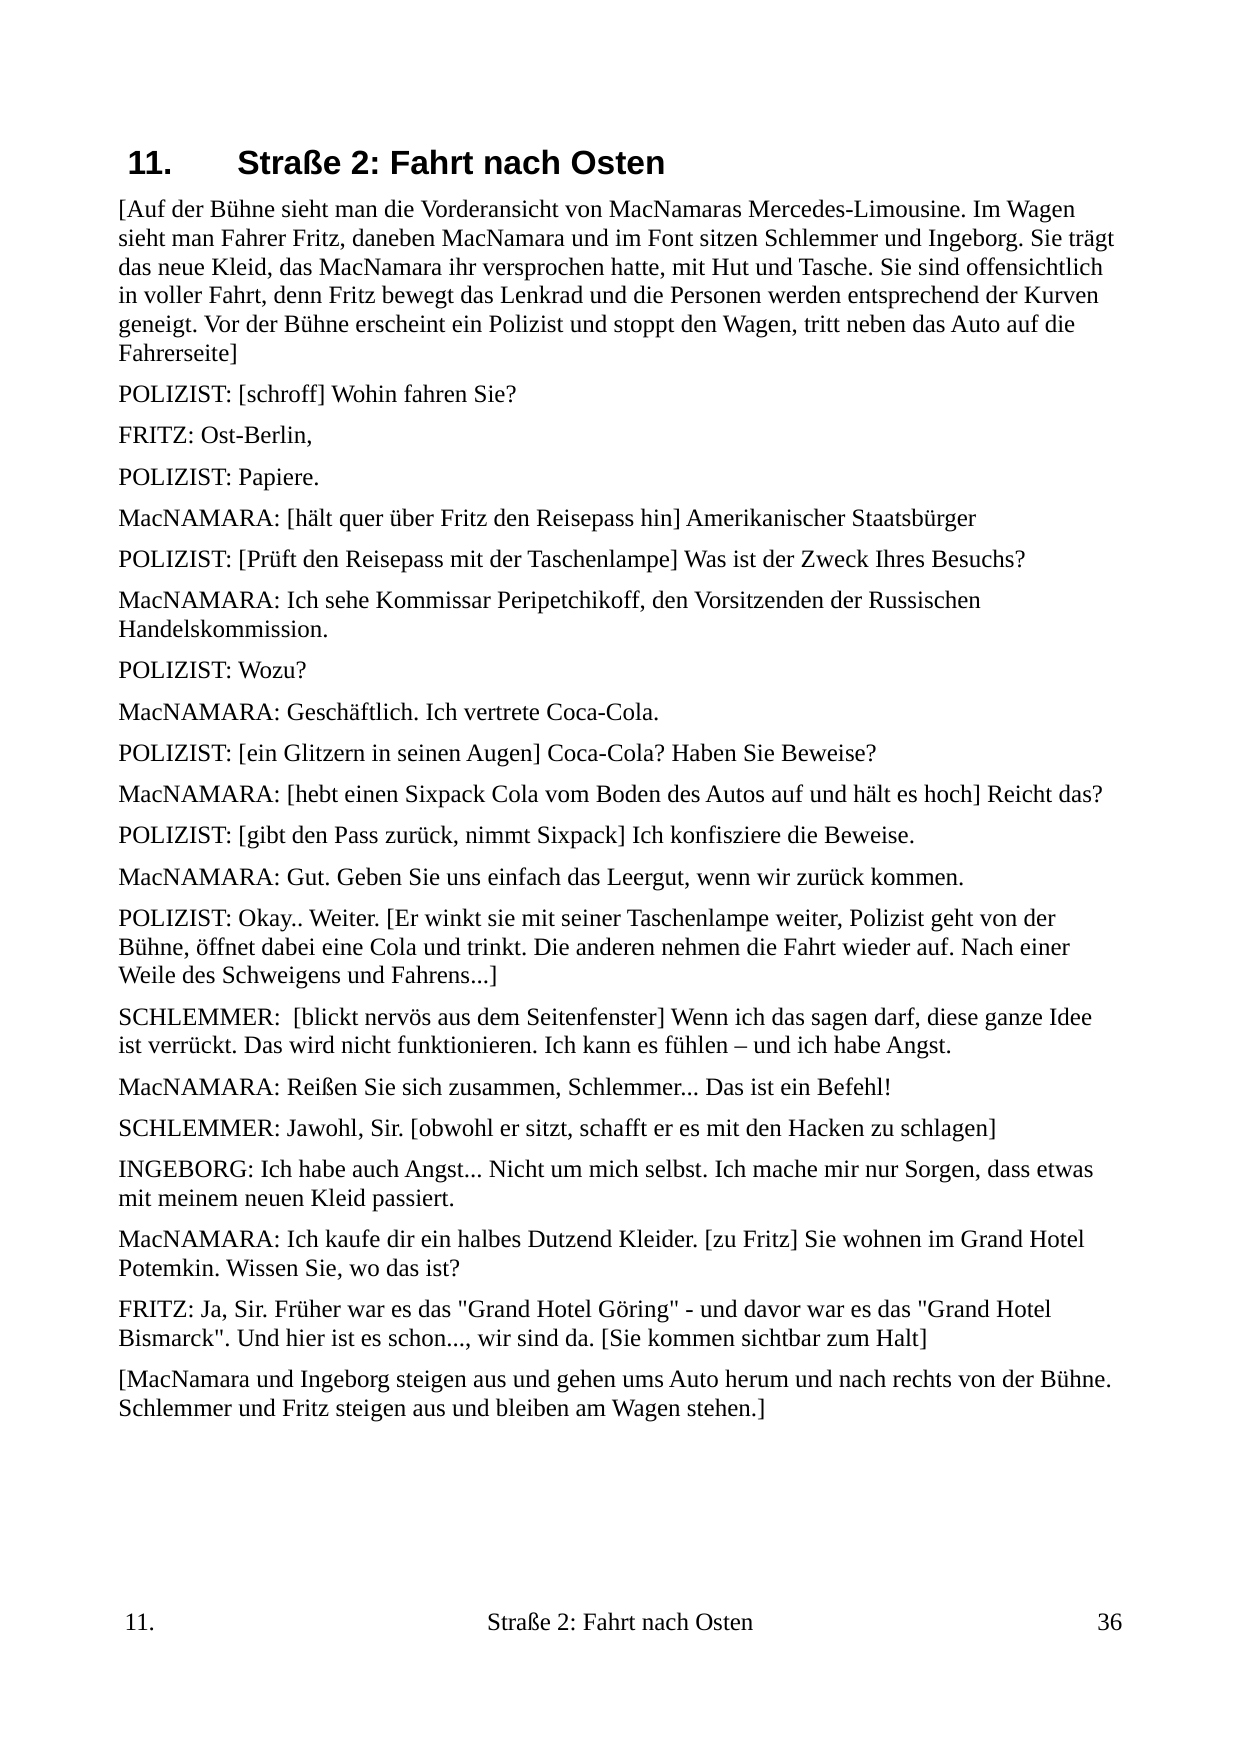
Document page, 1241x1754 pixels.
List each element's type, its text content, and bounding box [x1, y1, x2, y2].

text MacNAMARA: Reißen Sie sich zusammen, Schlemmer... Das ist ein Befehl! [118, 1072, 1122, 1101]
text FRITZ: Ost-Berlin, [118, 421, 1122, 449]
text MacNAMARA: [hält quer über Fritz den Reisepass hin] Amerikanischer Staatsbürger [118, 503, 1122, 532]
text POLIZIST: Papiere. [118, 462, 1122, 491]
text MacNAMARA: Gut. Geben Sie uns einfach das Leergut, wenn wir zurück kommen. [118, 862, 1122, 891]
text FRITZ: Ja, Sir. Früher war es das "Grand Hotel Göring" - und davor war es das "Grand Hotel Bismarck". Und hier ist es schon..., wir sind da. [Sie kommen sichtbar zum Halt] [118, 1294, 1122, 1352]
text MacNAMARA: [hebt einen Sixpack Cola vom Boden des Autos auf und hält es hoch] Reicht das? [118, 779, 1122, 808]
text SCHLEMMER: Jawohl, Sir. [obwohl er sitzt, schafft er es mit den Hacken zu schlagen] [118, 1113, 1122, 1142]
text POLIZIST: [gibt den Pass zurück, nimmt Sixpack] Ich konfisziere die Beweise. [118, 821, 1122, 849]
text MacNAMARA: Ich kaufe dir ein halbes Dutzend Kleider. [zu Fritz] Sie wohnen im Grand Hotel Potemkin. Wissen Sie, wo das ist? [118, 1224, 1122, 1282]
text POLIZIST: Okay.. Weiter. [Er winkt sie mit seiner Taschenlampe weiter, Polizist geht von der Bühne, öffnet dabei eine Cola und trinkt. Die anderen nehmen die Fahrt wieder auf. Nach einer Weile des Schweigens und Fahrens...] [118, 903, 1122, 989]
text SCHLEMMER: [blickt nervös aus dem Seitenfenster] Wenn ich das sagen darf, diese ganze Idee ist verrückt. Das wird nicht funktionieren. Ich kann es fühlen – und ich habe Angst. [118, 1002, 1122, 1059]
subtitle Straße 2: Fahrt nach Osten [118, 143, 1122, 182]
text MacNAMARA: Ich sehe Kommissar Peripetchikoff, den Vorsitzenden der Russischen Handelskommission. [118, 586, 1122, 643]
text MacNAMARA: Geschäftlich. Ich vertrete Coca-Cola. [118, 697, 1122, 726]
text INGEBORG: Ich habe auch Angst... Nicht um mich selbst. Ich mache mir nur Sorgen, dass etwas mit meinem neuen Kleid passiert. [118, 1154, 1122, 1212]
text POLIZIST: [Prüft den Reisepass mit der Taschenlampe] Was ist der Zweck Ihres Besuchs? [118, 544, 1122, 573]
text POLIZIST: [ein Glitzern in seinen Augen] Coca-Cola? Haben Sie Beweise? [118, 738, 1122, 767]
text [MacNamara und Ingeborg steigen aus und gehen ums Auto herum und nach rechts von der Bühne. Schlemmer und Fritz steigen aus und bleiben am Wagen stehen.] [118, 1364, 1122, 1422]
text POLIZIST: Wozu? [118, 656, 1122, 684]
text [Auf der Bühne sieht man die Vorderansicht von MacNamaras Mercedes-Limousine. Im Wagen sieht man Fahrer Fritz, daneben MacNamara und im Font sitzen Schlemmer und Ingeborg. Sie trägt das neue Kleid, das MacNamara ihr versprochen hatte, mit Hut und Tasche. Sie sind offensichtlich in voller Fahrt, denn Fritz bewegt das Lenkrad und die Personen werden entsprechend der Kurven geneigt. Vor der Bühne erscheint ein Polizist und stoppt den Wagen, tritt neben das Auto auf die Fahrerseite] [118, 194, 1122, 367]
text POLIZIST: [schroff] Wohin fahren Sie? [118, 379, 1122, 408]
